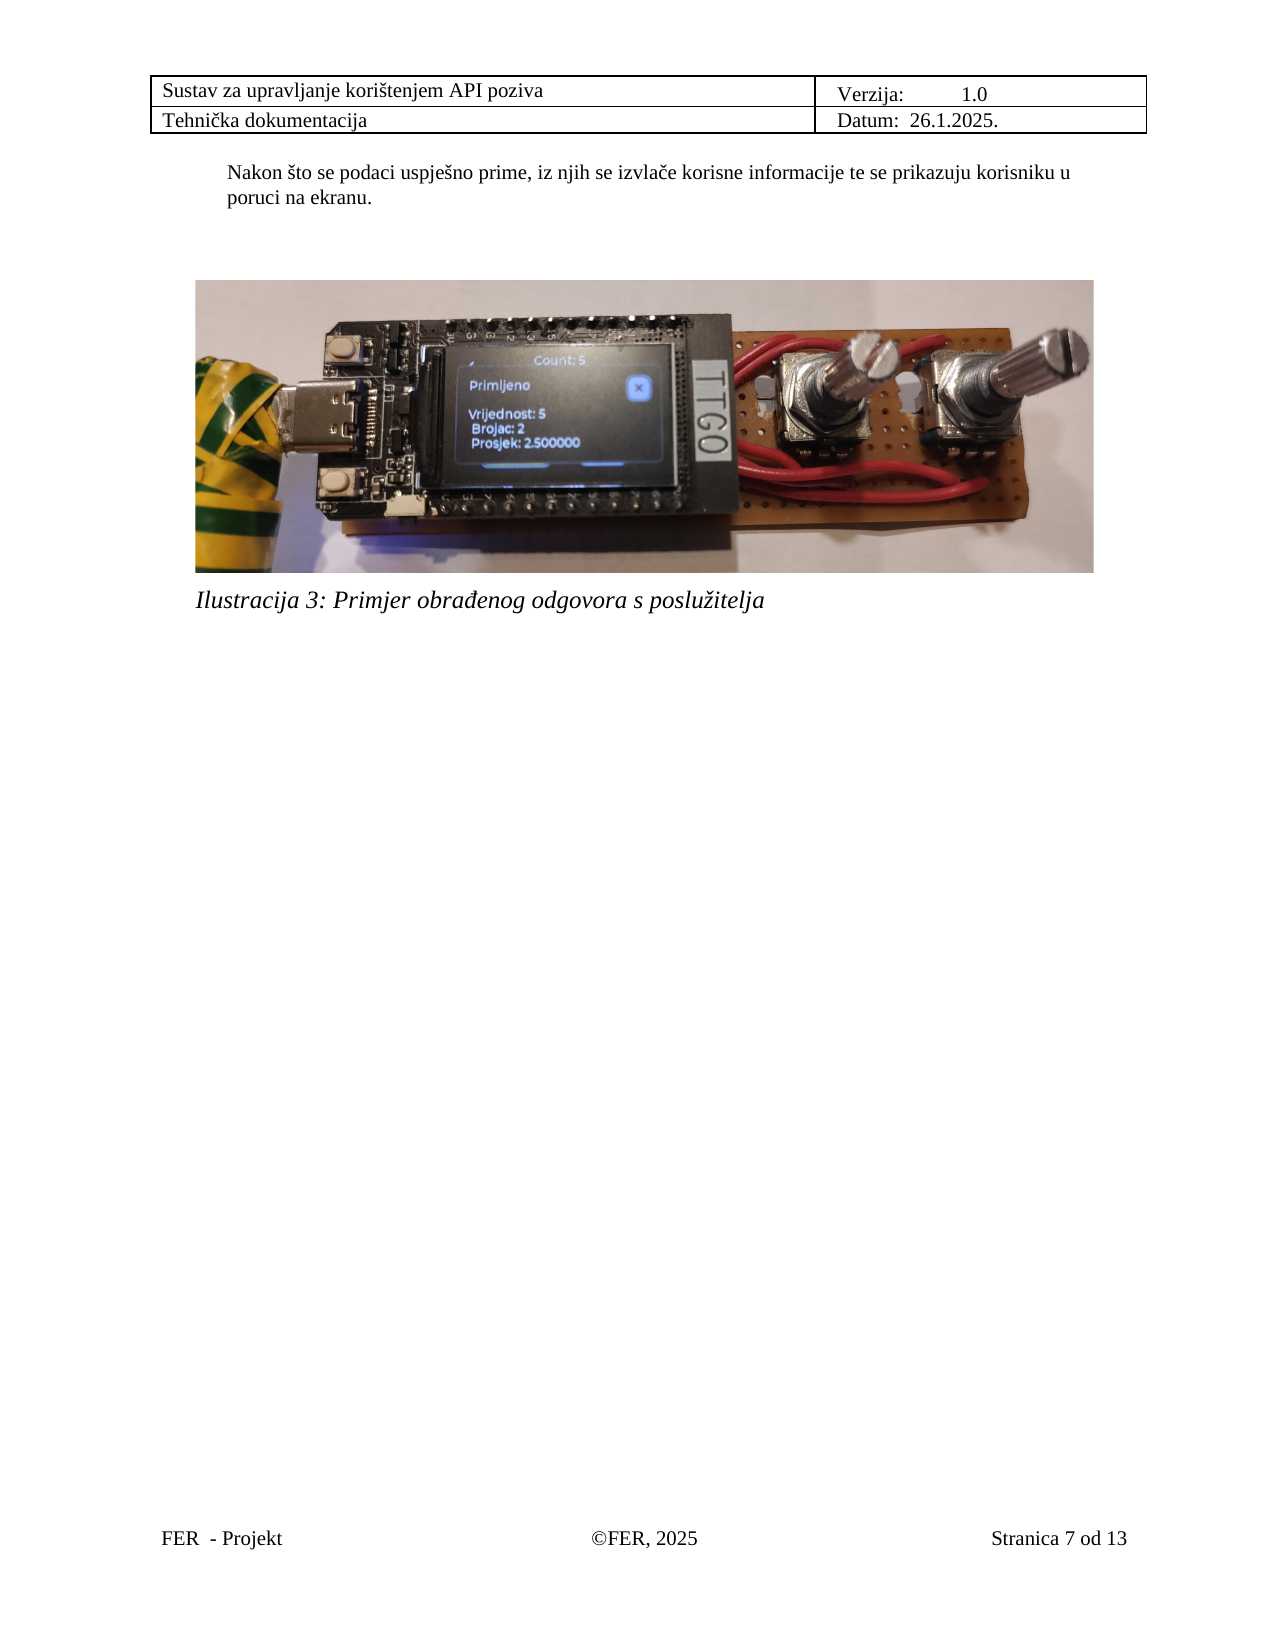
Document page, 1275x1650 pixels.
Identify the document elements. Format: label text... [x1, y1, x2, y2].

text Nakon što se podaci uspješno prime, iz njih se izvlače korisne informacije te se prikazuju korisniku u poruci na ekranu. [227, 159, 1125, 209]
picture [195, 379, 1094, 483]
text Ilustracija 3: Primjer obrađenog odgovora s poslužitelja [195, 483, 1094, 614]
text [195, 268, 1094, 280]
text [195, 280, 1094, 379]
